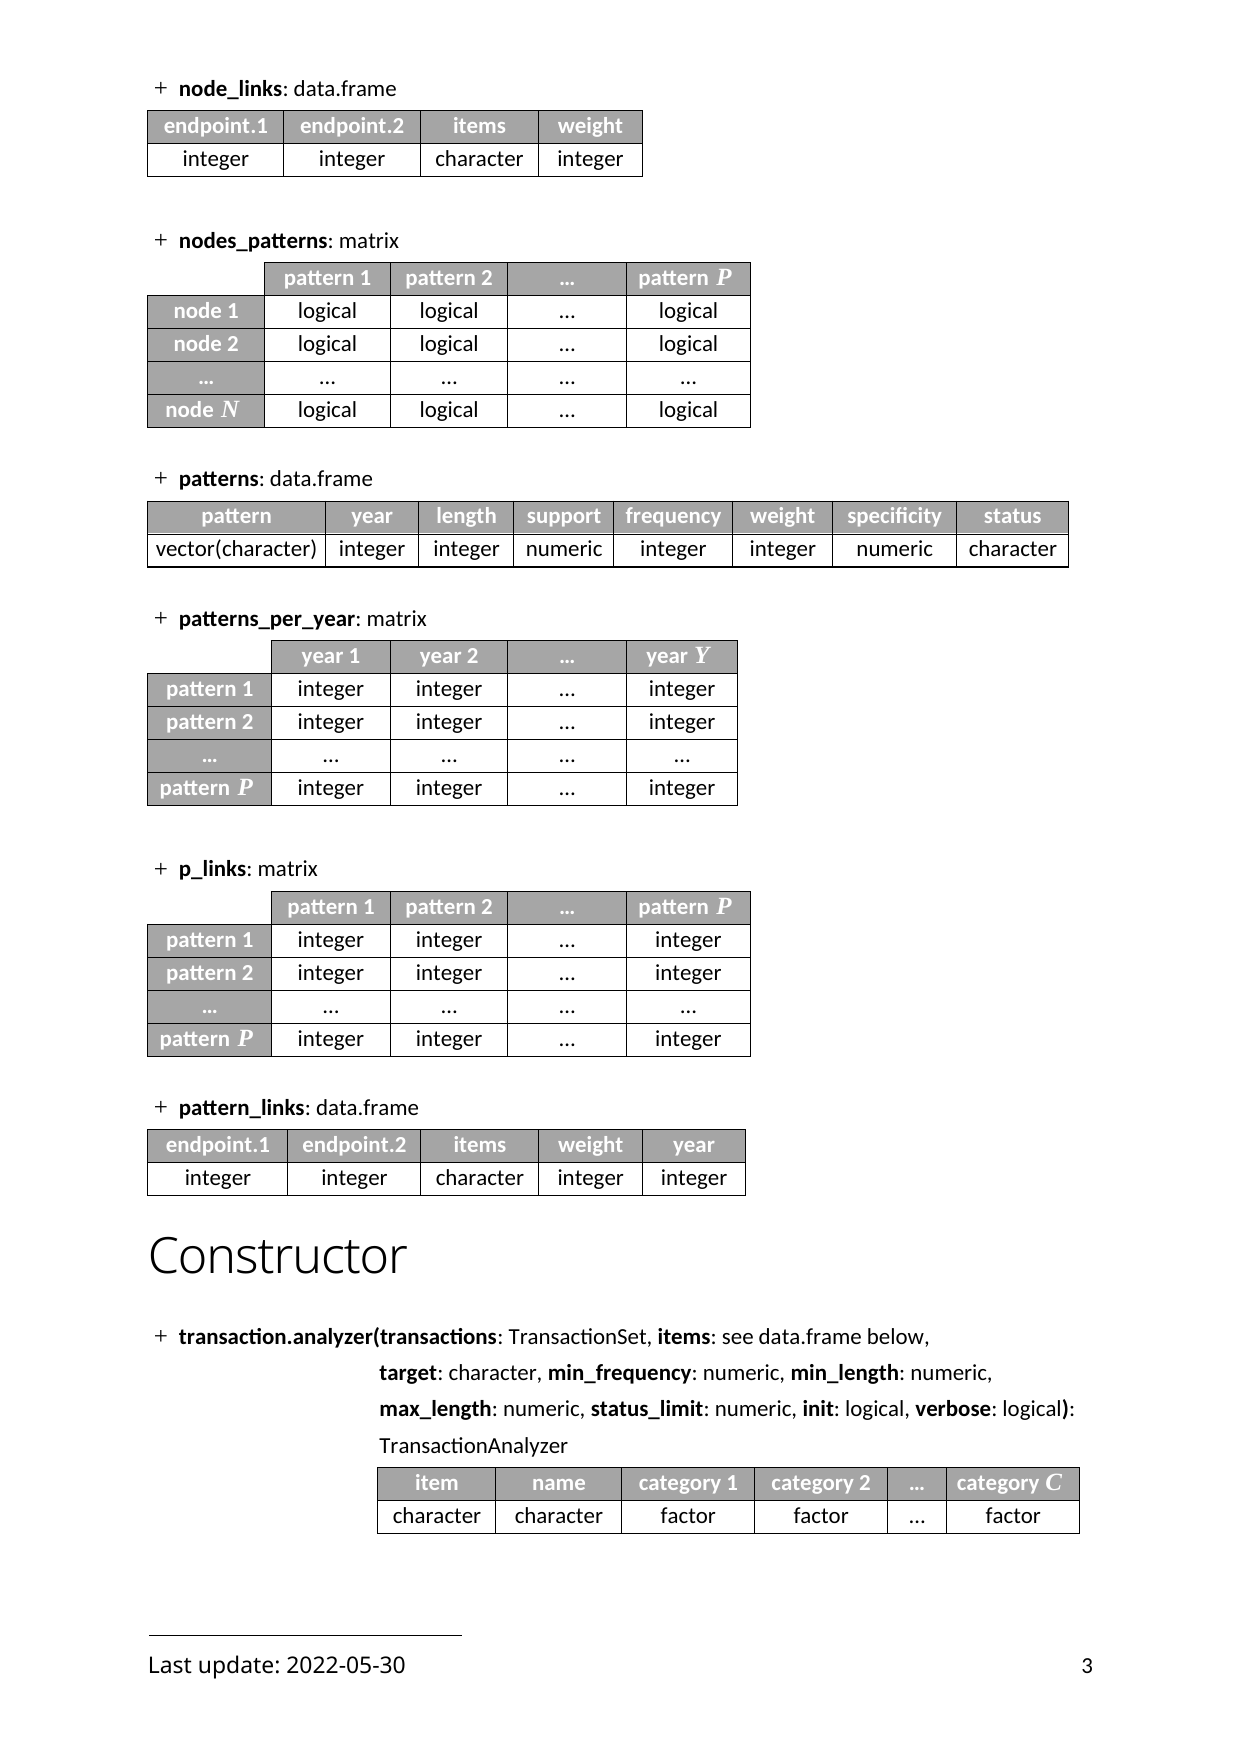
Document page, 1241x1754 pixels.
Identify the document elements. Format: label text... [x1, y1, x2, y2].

table_header pattern [627, 263, 750, 295]
table_cell character [421, 144, 538, 176]
table_cell integer [272, 958, 390, 990]
table_cell logical [265, 329, 390, 361]
table_cell factor [622, 1501, 754, 1533]
table_header year [326, 502, 418, 533]
table_cell integer [326, 535, 418, 566]
table_cell … [272, 740, 390, 772]
table_cell integer [288, 1163, 420, 1195]
table_header pattern 2 [391, 263, 507, 295]
table_cell … [508, 740, 626, 772]
table_header endpoint.1 [148, 111, 283, 143]
table_header endpoint.1 [148, 1130, 287, 1162]
table_header year 2 [391, 641, 507, 673]
table_cell logical [391, 296, 507, 328]
table_cell logical [391, 395, 507, 427]
table_header support [514, 502, 613, 533]
table_header item [378, 1468, 495, 1500]
table_cell character [957, 535, 1068, 566]
table_cell integer [627, 958, 750, 990]
table_header length [419, 502, 513, 533]
table_cell pattern [148, 1024, 271, 1056]
table_cell integer [391, 707, 507, 739]
table_cell pattern [148, 773, 271, 805]
table_cell … [148, 362, 264, 394]
table_cell pattern 1 [148, 925, 271, 957]
text pattern_links: data.frame [148, 1093, 1093, 1121]
table_cell integer [627, 707, 737, 739]
table_cell integer [148, 144, 283, 176]
table_header year 1 [272, 641, 390, 673]
table_cell integer [284, 144, 420, 176]
table_cell integer [627, 925, 750, 957]
table_cell integer [614, 535, 732, 566]
table_header specificity [833, 502, 956, 533]
table_header weight [733, 502, 832, 533]
table_cell integer [627, 674, 737, 706]
table_header category 1 [622, 1468, 754, 1500]
table_cell node 2 [148, 329, 264, 361]
table_cell integer [391, 1024, 507, 1056]
text node_links: data.frame [148, 74, 1093, 102]
table_header pattern 1 [272, 892, 390, 924]
table_cell … [148, 991, 271, 1023]
text patterns_per_year: matrix [148, 604, 1093, 632]
table_header … [888, 1468, 946, 1500]
text max_length: numeric, status_limit: numeric, init: logical, verbose: logical): [295, 1394, 1093, 1422]
table_header items [421, 1130, 538, 1162]
table_cell integer [391, 925, 507, 957]
table_cell … [627, 991, 750, 1023]
table_header … [508, 641, 626, 673]
table_cell logical [391, 329, 507, 361]
table_cell … [508, 296, 626, 328]
table_cell integer [272, 773, 390, 805]
table_cell integer [539, 1163, 642, 1195]
text transaction.analyzer(transactions: TransactionSet, items: see data.frame below, [148, 1322, 1093, 1350]
table_cell pattern 1 [148, 674, 271, 706]
table_cell integer [272, 1024, 390, 1056]
table_header endpoint.2 [284, 111, 420, 143]
table_cell integer [539, 144, 642, 176]
table_cell pattern 2 [148, 707, 271, 739]
table_cell numeric [833, 535, 956, 566]
table_header year [643, 1130, 745, 1162]
table_cell character [421, 1163, 538, 1195]
table_header weight [539, 111, 642, 143]
table_cell integer [419, 535, 513, 566]
table_cell … [627, 362, 750, 394]
table_cell integer [643, 1163, 745, 1195]
table_cell node [148, 395, 264, 427]
table_cell character [378, 1501, 495, 1533]
table_cell … [508, 329, 626, 361]
table_cell node 1 [148, 296, 264, 328]
table_cell … [508, 1024, 626, 1056]
table_cell integer [627, 773, 737, 805]
table_header … [508, 263, 626, 295]
table_cell pattern 2 [148, 958, 271, 990]
table_header pattern 1 [265, 263, 390, 295]
table_cell … [391, 362, 507, 394]
table_header year [627, 641, 737, 673]
table_header status [957, 502, 1068, 533]
table_cell integer [272, 707, 390, 739]
table_cell … [508, 674, 626, 706]
table_cell integer [272, 925, 390, 957]
table_header weight [539, 1130, 642, 1162]
table_cell integer [391, 674, 507, 706]
table_header items [421, 111, 538, 143]
table_cell logical [265, 296, 390, 328]
text nodes_patterns: matrix [148, 226, 1093, 254]
table_cell … [148, 740, 271, 772]
text patterns: data.frame [148, 464, 1093, 492]
table_cell … [272, 991, 390, 1023]
table_cell character [496, 1501, 621, 1533]
table_header category [947, 1468, 1079, 1500]
table_cell logical [627, 395, 750, 427]
table_header endpoint.2 [288, 1130, 420, 1162]
table_cell integer [391, 773, 507, 805]
table_cell integer [733, 535, 832, 566]
table_cell logical [627, 329, 750, 361]
table_header name [496, 1468, 621, 1500]
table_cell … [508, 991, 626, 1023]
table_cell logical [627, 296, 750, 328]
table_cell … [508, 958, 626, 990]
table_cell factor [755, 1501, 887, 1533]
table_cell vector(character) [148, 535, 325, 566]
table_header pattern 2 [391, 892, 507, 924]
table_cell … [508, 362, 626, 394]
table_cell integer [148, 1163, 287, 1195]
table_header [148, 640, 271, 673]
table_cell … [888, 1501, 946, 1533]
table_cell … [265, 362, 390, 394]
table_cell integer [272, 674, 390, 706]
table_header pattern [148, 502, 325, 533]
table_cell … [391, 740, 507, 772]
table_header … [508, 892, 626, 924]
table_cell integer [391, 958, 507, 990]
table_cell logical [265, 395, 390, 427]
table_cell … [508, 707, 626, 739]
table_cell factor [947, 1501, 1079, 1533]
table_header pattern [627, 892, 750, 924]
subtitle Constructor [148, 1220, 1093, 1288]
table_cell integer [627, 1024, 750, 1056]
text p_links: matrix [148, 854, 1093, 883]
table_cell … [508, 395, 626, 427]
table_header [148, 891, 271, 924]
table_cell … [508, 773, 626, 805]
text target: character, min_frequency: numeric, min_length: numeric, [295, 1358, 1093, 1386]
table_cell … [627, 740, 737, 772]
table_cell … [391, 991, 507, 1023]
table_header frequency [614, 502, 732, 533]
table_header category 2 [755, 1468, 887, 1500]
table_cell … [508, 925, 626, 957]
table_header [148, 262, 264, 295]
text TransactionAnalyzer [295, 1431, 1093, 1459]
table_cell numeric [514, 535, 613, 566]
